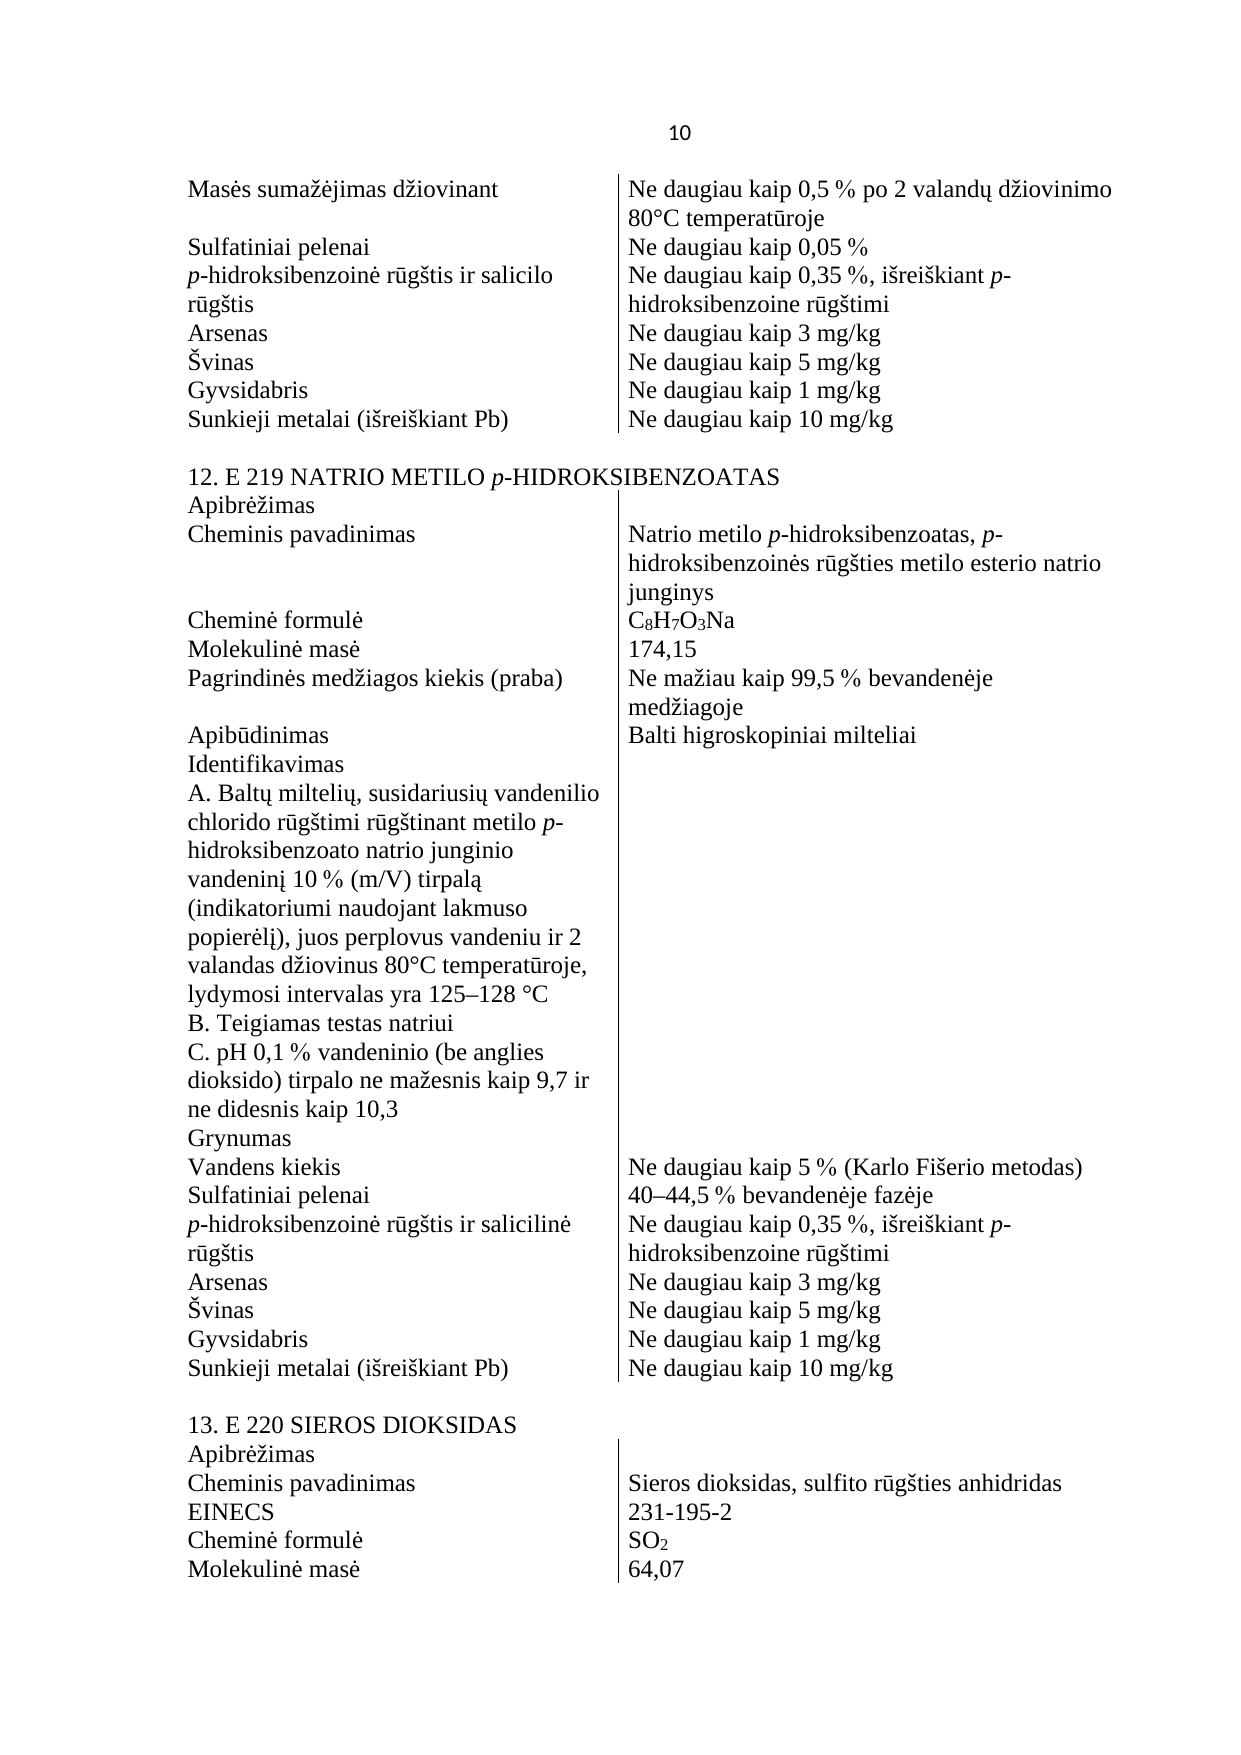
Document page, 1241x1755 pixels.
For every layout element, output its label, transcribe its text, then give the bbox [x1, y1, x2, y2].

table_cell p-hidroksibenzoinė rūgštis ir salicilo rūgštis [177, 260, 618, 318]
table_cell Pagrindinės medžiagos kiekis (praba) [177, 663, 618, 720]
table_cell Identifikavimas [177, 749, 618, 778]
table_cell Molekulinė masė [177, 634, 618, 663]
table_cell Molekulinė masė [177, 1554, 618, 1583]
table_cell Apibrėžimas [177, 490, 618, 519]
table_cell 64,07 [619, 1554, 1122, 1583]
table_cell Ne daugiau kaip 1 mg/kg [619, 375, 1122, 404]
table_cell Vandens kiekis [177, 1152, 618, 1180]
table_cell Sieros dioksidas, sulfito rūgšties anhidridas [619, 1468, 1122, 1497]
table_cell Ne mažiau kaip 99,5  bevandenėje medžiagoje [619, 663, 1122, 720]
table_cell [619, 749, 1122, 778]
table_cell Ne daugiau kaip 0,5  po 2 valandų džiovinimo 80°C temperatūroje [619, 174, 1122, 232]
table_cell Cheminė formulė [177, 605, 618, 634]
table_cell Cheminis pavadinimas [177, 1468, 618, 1497]
table_cell 13. E 220 SIEROS DIOKSIDAS [177, 1382, 1122, 1439]
table_cell Ne daugiau kaip 10 mg/kg [619, 404, 1122, 433]
table_cell Arsenas [177, 318, 618, 347]
table_cell Ne daugiau kaip 1 mg/kg [619, 1324, 1122, 1353]
table_cell Apibrėžimas [177, 1439, 618, 1468]
table_cell Ne daugiau kaip 0,35 , išreiškiant p-hidroksibenzoine rūgštimi [619, 1209, 1122, 1267]
table_cell Natrio metilo p-hidroksibenzoatas, p-hidroksibenzoinės rūgšties metilo esterio natrio junginys [619, 519, 1122, 605]
table_cell Ne daugiau kaip 3 mg/kg [619, 1267, 1122, 1295]
table_cell 231-195-2 [619, 1497, 1122, 1525]
table_cell [619, 1008, 1122, 1037]
table_cell Ne daugiau kaip 0,35 , išreiškiant p-hidroksibenzoine rūgštimi [619, 260, 1122, 318]
table_cell 174,15 [619, 634, 1122, 663]
table_cell Švinas [177, 347, 618, 375]
table_cell Ne daugiau kaip 10 mg/kg [619, 1353, 1122, 1382]
table_cell Cheminė formulė [177, 1525, 618, 1554]
table_cell Ne daugiau kaip 0,05  [619, 232, 1122, 260]
table_cell Balti higroskopiniai milteliai [619, 720, 1122, 749]
table_cell Cheminis pavadinimas [177, 519, 618, 605]
table_cell Gyvsidabris [177, 375, 618, 404]
table_cell p-hidroksibenzoinė rūgštis ir salicilinė rūgštis [177, 1209, 618, 1267]
table_cell Sunkieji metalai (išreiškiant Pb) [177, 404, 618, 433]
table_cell Grynumas [177, 1123, 618, 1152]
table_cell 12. E 219 NATRIO METILO p-HIDROKSIBENZOATAS [177, 433, 1122, 490]
table_cell Ne daugiau kaip 5 mg/kg [619, 1295, 1122, 1324]
table_cell Gyvsidabris [177, 1324, 618, 1353]
table_cell [619, 490, 1122, 519]
table_cell Apibūdinimas [177, 720, 618, 749]
table_cell Sunkieji metalai (išreiškiant Pb) [177, 1353, 618, 1382]
table_cell Ne daugiau kaip 3 mg/kg [619, 318, 1122, 347]
table_cell C8H7O3Na [619, 605, 1122, 634]
table_cell Švinas [177, 1295, 618, 1324]
table_cell Ne daugiau kaip 5 mg/kg [619, 347, 1122, 375]
table_cell Sulfatiniai pelenai [177, 1180, 618, 1209]
table_cell SO2 [619, 1525, 1122, 1554]
table_cell Ne daugiau kaip 5  (Karlo Fišerio metodas) [619, 1152, 1122, 1180]
table_cell [619, 1123, 1122, 1152]
table_cell B. Teigiamas testas natriui [177, 1008, 618, 1037]
table_cell [619, 778, 1122, 1008]
table_cell Masės sumažėjimas džiovinant [177, 174, 618, 232]
table_cell [619, 1439, 1122, 1468]
table_cell Arsenas [177, 1267, 618, 1295]
table_cell EINECS [177, 1497, 618, 1525]
table_cell A. Baltų miltelių, susidariusių vandenilio chlorido rūgštimi rūgštinant metilo p-hidroksibenzoato natrio junginio vandeninį 10  (m/V) tirpalą (indikatoriumi naudojant lakmuso popierėlį), juos perplovus vandeniu ir 2 valandas džiovinus 80°C temperatūroje, lydymosi intervalas yra 125–128 °C [177, 778, 618, 1008]
table_cell Sulfatiniai pelenai [177, 232, 618, 260]
table_cell 40–44,5  bevandenėje fazėje [619, 1180, 1122, 1209]
table_cell [619, 1037, 1122, 1123]
table_cell C. pH 0,1  vandeninio (be anglies dioksido) tirpalo ne mažesnis kaip 9,7 ir ne didesnis kaip 10,3 [177, 1037, 618, 1123]
